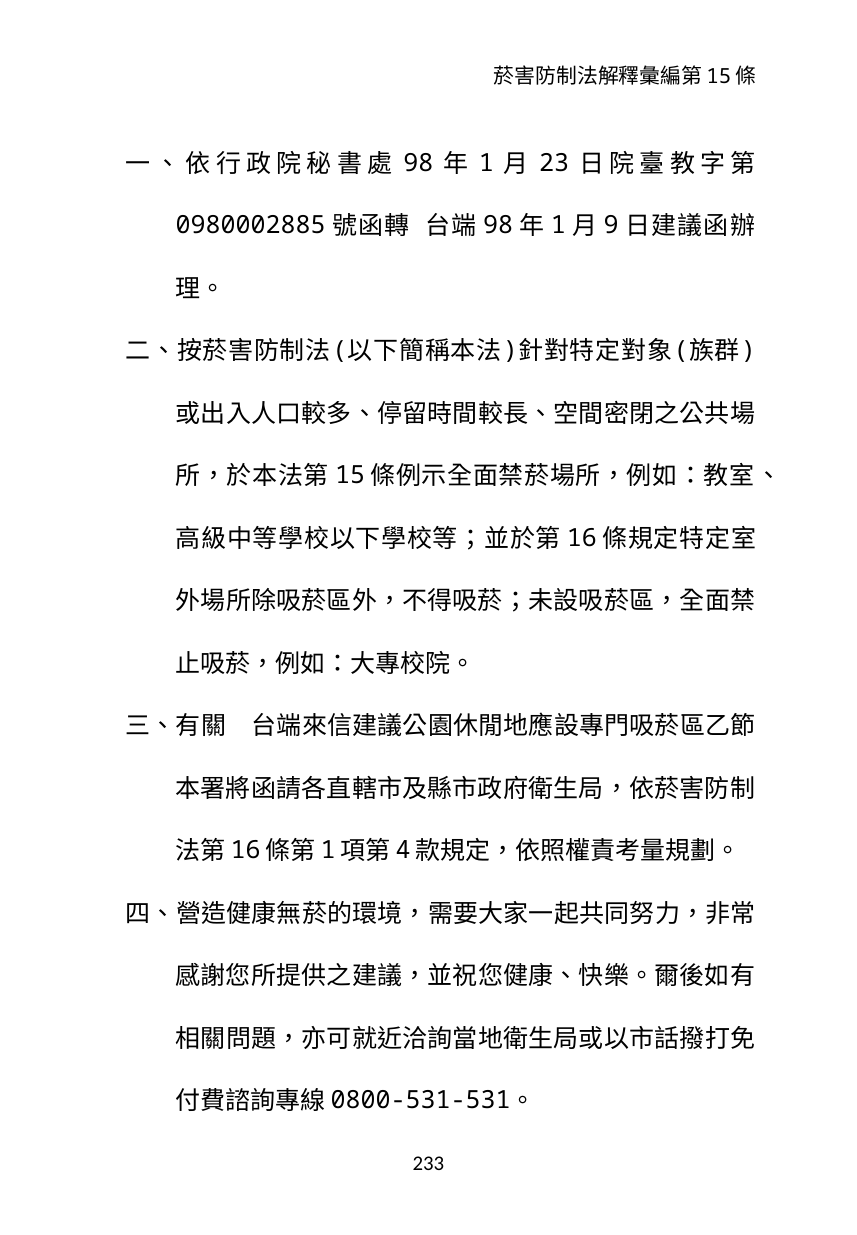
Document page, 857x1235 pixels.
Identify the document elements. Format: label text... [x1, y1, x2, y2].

list 三、有關 台端來信建議公園休閒地應設專門吸菸區乙節，本署將函請各直轄市及縣市政府衛生局，依菸害防制法第16條第1項第4款規定，依照權責考量規劃。 [125, 682, 756, 869]
list 一、依行政院秘書處98年1月23日院臺教字第0980002885號函轉 台端98年1月9日建議函辦理。 [125, 119, 756, 307]
list 四、營造健康無菸的環境，需要大家一起共同努力，非常感謝您所提供之建議，並祝您健康、快樂。爾後如有相關問題，亦可就近洽詢當地衛生局或以市話撥打免付費諮詢專線0800-531-531。 [125, 869, 756, 1119]
list 二、按菸害防制法(以下簡稱本法)針對特定對象(族群)或出入人口較多、停留時間較長、空間密閉之公共場所，於本法第15條例示全面禁菸場所，例如：教室、高級中等學校以下學校等；並於第16條規定特定室外場所除吸菸區外，不得吸菸；未設吸菸區，全面禁止吸菸，例如：大專校院。 [125, 307, 756, 682]
